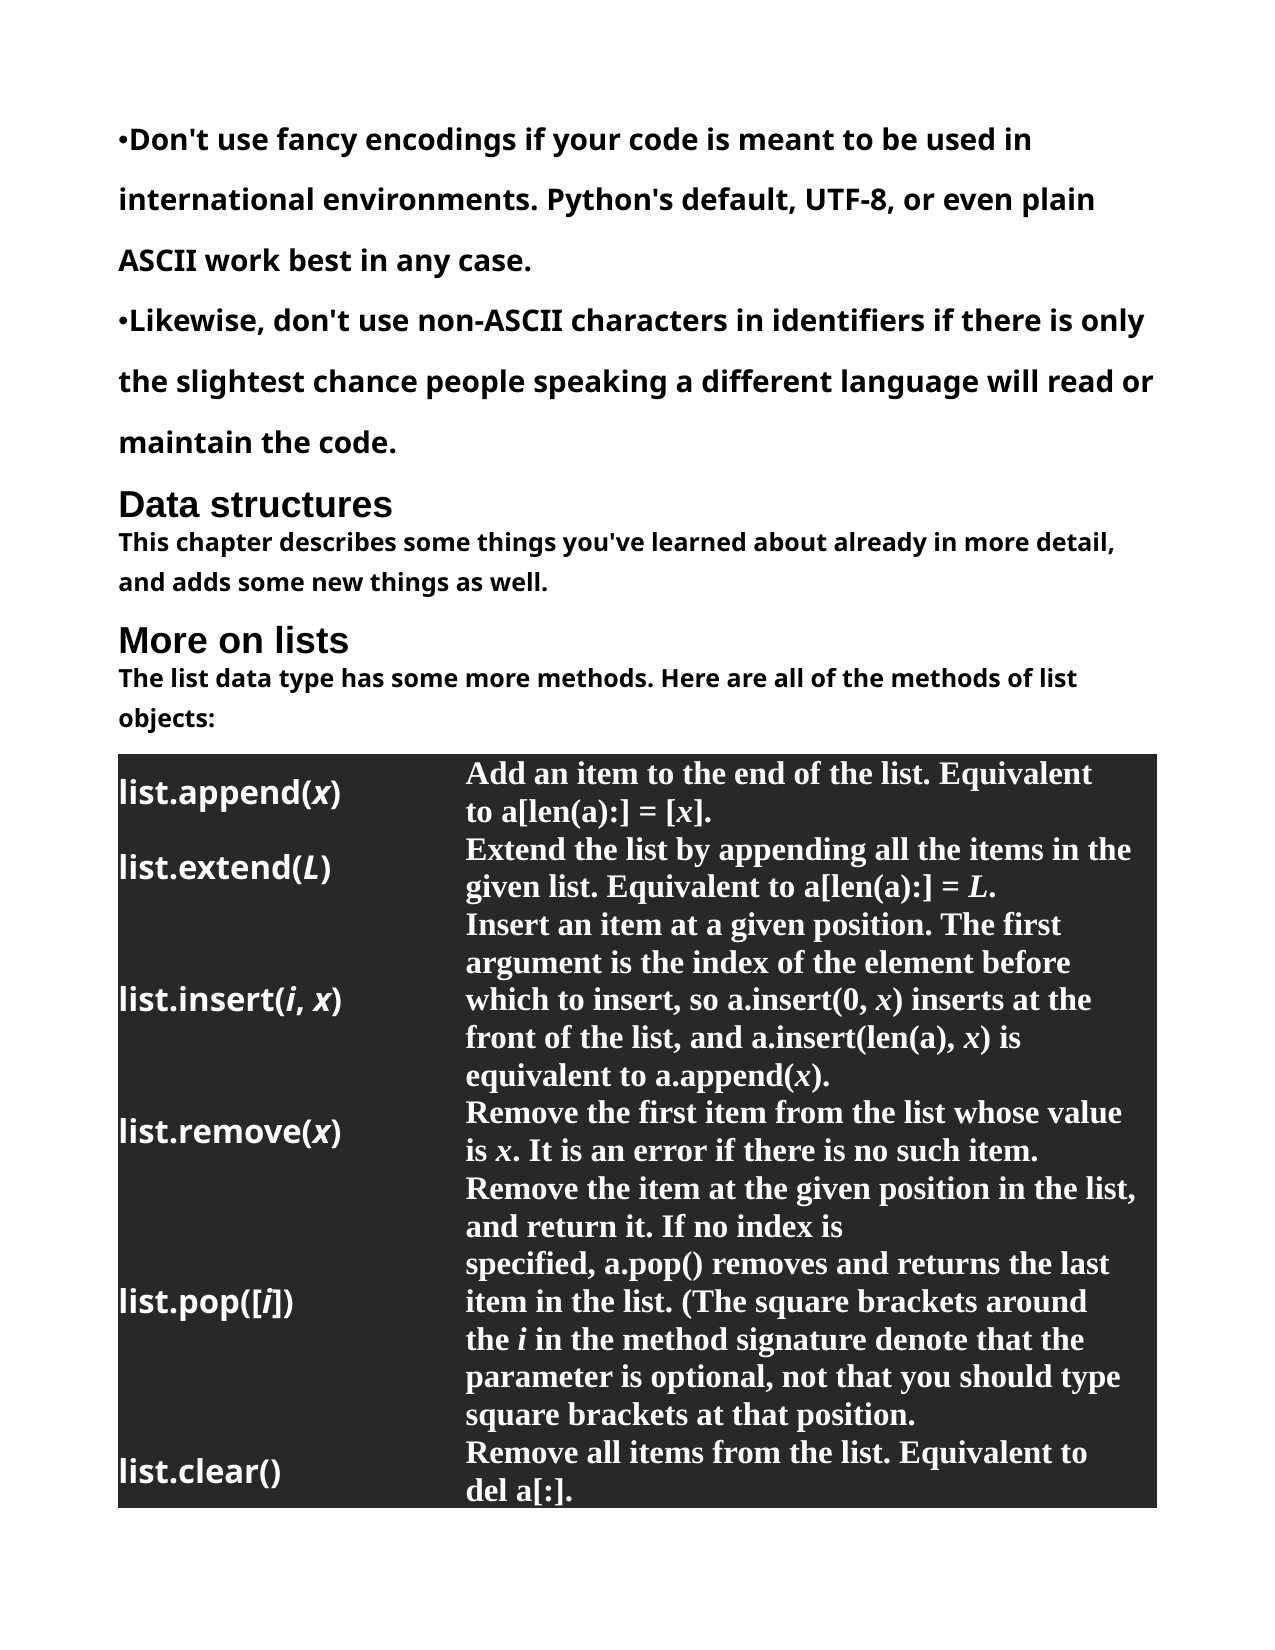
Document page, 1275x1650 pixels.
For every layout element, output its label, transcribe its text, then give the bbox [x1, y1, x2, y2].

table_header Add an item to the end of the list. Equivalent to a[len(a):] = [x]. [465, 754, 1157, 829]
table_cell list.insert(i, x) [118, 905, 465, 1093]
table_header list.append(x) [118, 754, 465, 829]
subtitle More on lists [118, 618, 1157, 661]
table_cell Remove all items from the list. Equivalent to del a[:]. [465, 1433, 1157, 1508]
list Likewise, don't use non-ASCII characters in identifiers if there is only the slightest chance people speaking a different language will read or maintain the code. [118, 300, 1157, 462]
text The list data type has some more methods. Here are all of the methods of list objects: [118, 661, 1157, 734]
table_cell list.pop([i]) [118, 1169, 465, 1433]
table_cell list.extend(L) [118, 829, 465, 905]
table_cell Remove the first item from the list whose value is x. It is an error if there is no such item. [465, 1093, 1157, 1169]
list Don't use fancy encodings if your code is meant to be used in international environments. Python's default, UTF-8, or even plain ASCII work best in any case. [118, 118, 1157, 280]
table_cell list.remove(x) [118, 1093, 465, 1169]
table_cell Insert an item at a given position. The first argument is the index of the element before which to insert, so a.insert(0, x) inserts at the front of the list, and a.insert(len(a), x) is equivalent to a.append(x). [465, 905, 1157, 1093]
text This chapter describes some things you've learned about already in more detail, and adds some new things as well. [118, 525, 1157, 598]
table_cell Extend the list by appending all the items in the given list. Equivalent to a[len(a):] = L. [465, 829, 1157, 905]
table_cell Remove the item at the given position in the list, and return it. If no index is specified, a.pop() removes and returns the last item in the list. (The square brackets around the i in the method signature denote that the parameter is optional, not that you should type square brackets at that position. [465, 1169, 1157, 1433]
table_cell list.clear() [118, 1433, 465, 1508]
subtitle Data structures [118, 482, 1157, 525]
